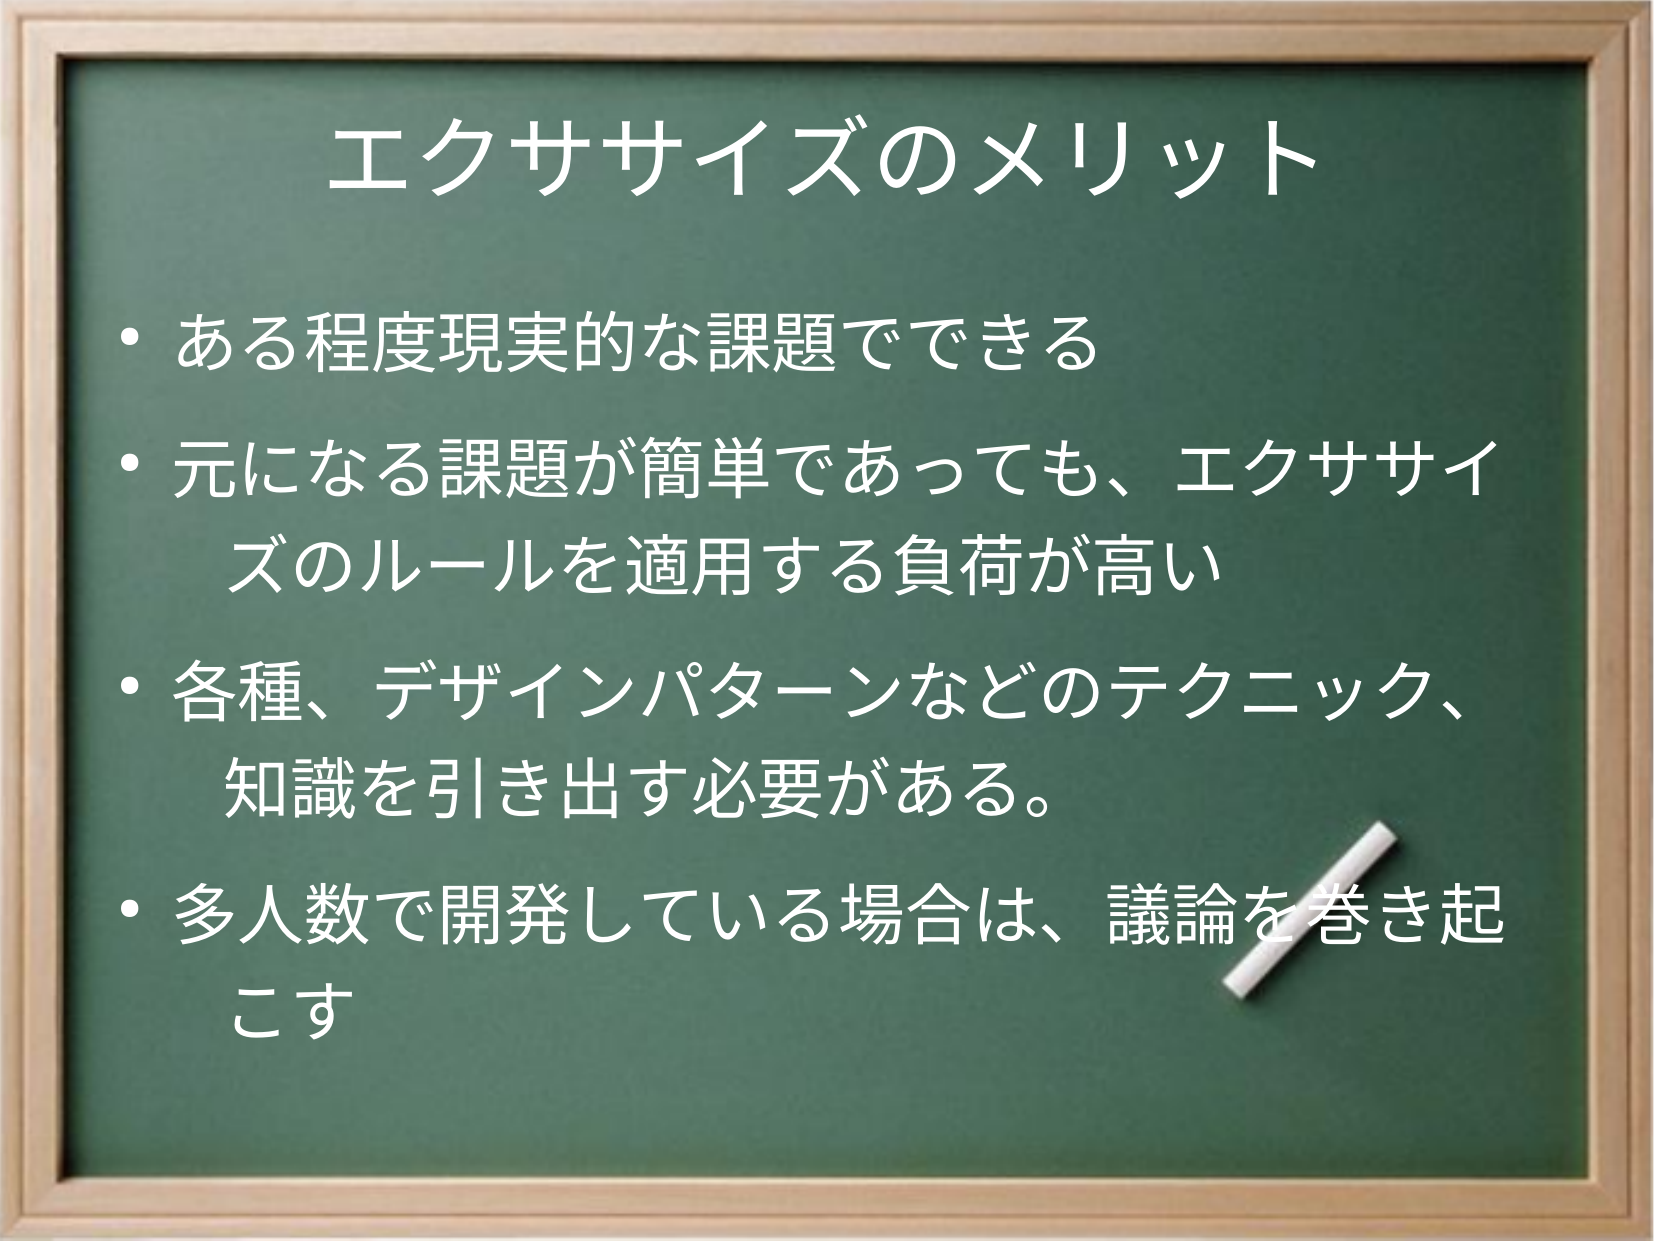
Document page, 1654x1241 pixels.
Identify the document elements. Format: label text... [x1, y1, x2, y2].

picture [0, 0, 1654, 1241]
list ある程度現実的な課題でできる 元になる課題が簡単であっても、エクササイズのルールを適用する負荷が高い 各種、デザインパターンなどのテクニック、知識を引き出す必要がある。 多人数で開発している場合は、議論を巻き起こす [82, 290, 1571, 1094]
title エクササイズのメリット [82, 56, 1571, 250]
